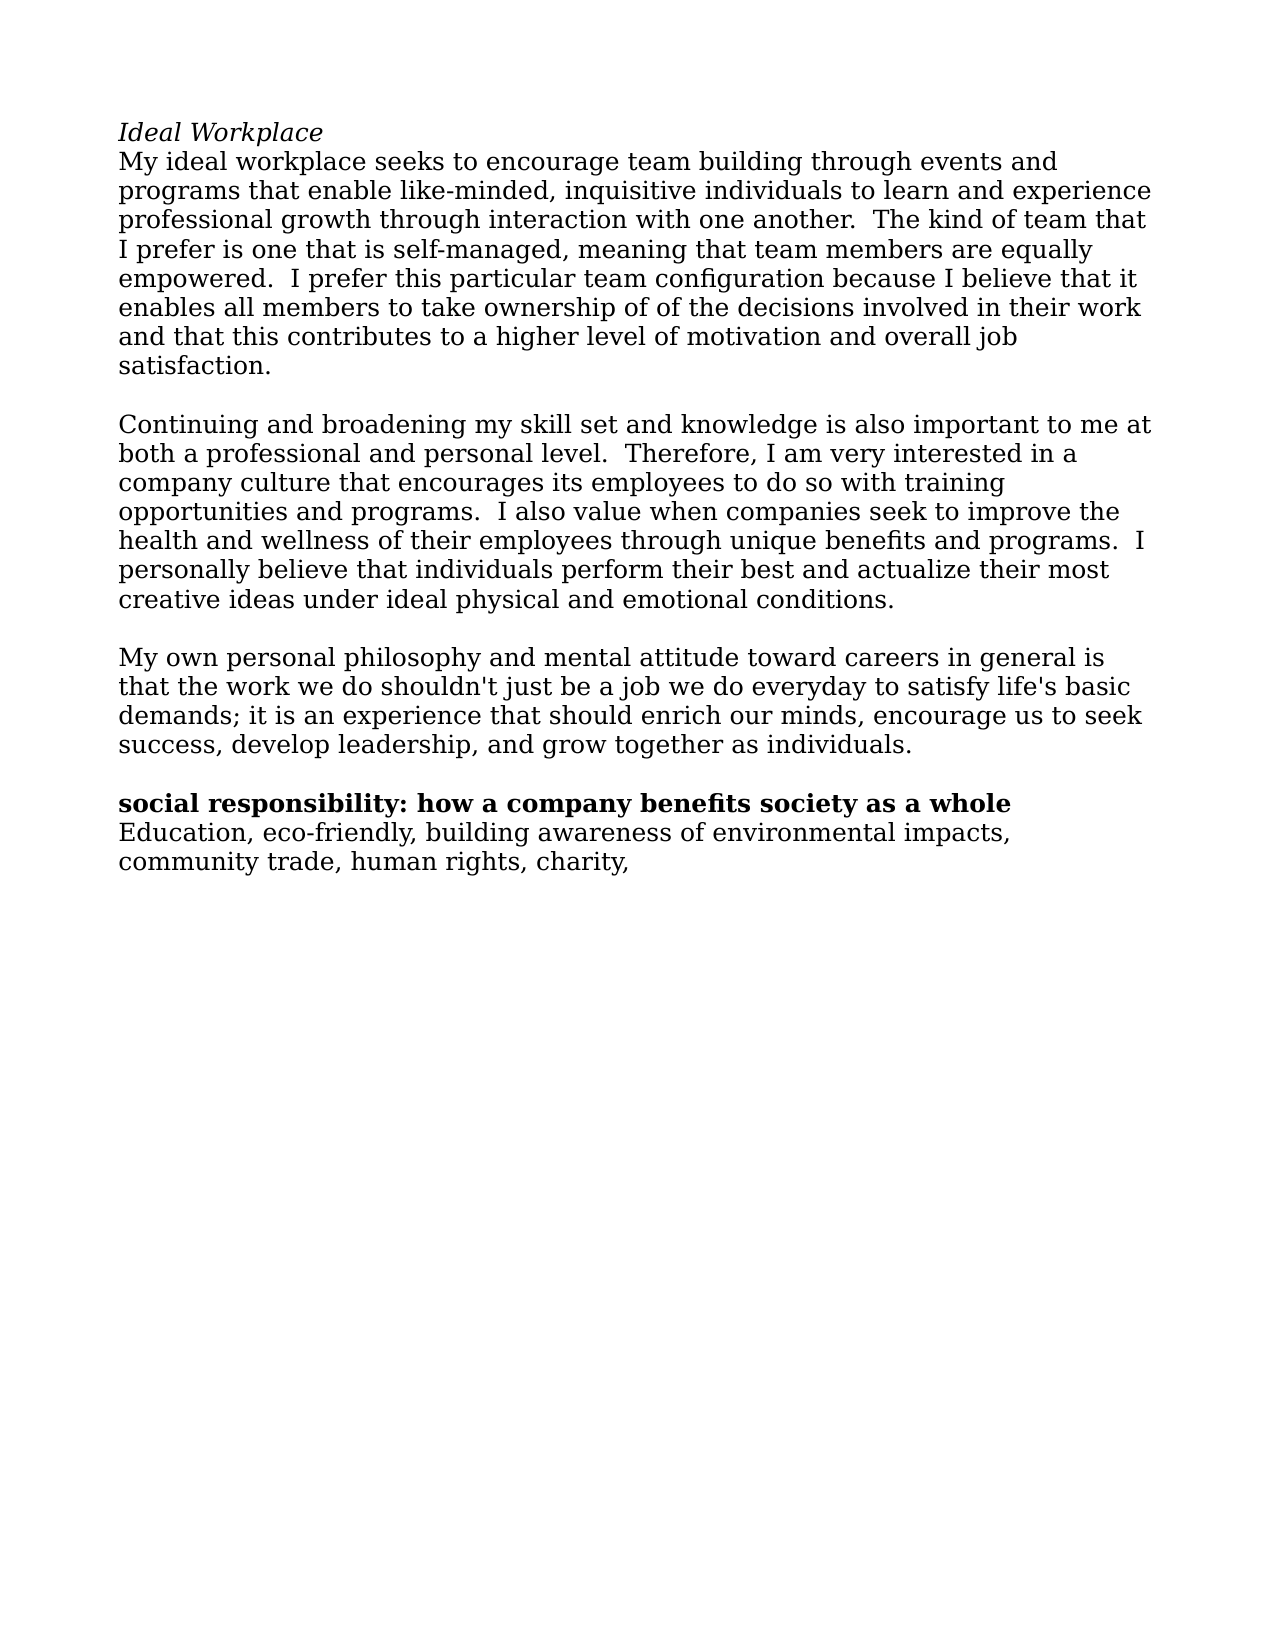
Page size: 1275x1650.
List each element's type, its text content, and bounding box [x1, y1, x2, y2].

text Continuing and broadening my skill set and knowledge is also important to me at both a professional and personal level. Therefore, I am very interested in a company culture that encourages its employees to do so with training opportunities and programs. I also value when companies seek to improve the health and wellness of their employees through unique benefits and programs. I personally believe that individuals perform their best and actualize their most creative ideas under ideal physical and emotional conditions. [118, 410, 1157, 614]
text Education, eco-friendly, building awareness of environmental impacts, community trade, human rights, charity, [118, 818, 1157, 877]
text My ideal workplace seeks to encourage team building through events and programs that enable like-minded, inquisitive individuals to learn and experience professional growth through interaction with one another. The kind of team that I prefer is one that is self-managed, meaning that team members are equally empowered. I prefer this particular team configuration because I believe that it enables all members to take ownership of of the decisions involved in their work and that this contributes to a higher level of motivation and overall job satisfaction. [118, 147, 1157, 381]
text Ideal Workplace [118, 118, 1157, 147]
text My own personal philosophy and mental attitude toward careers in general is that the work we do shouldn't just be a job we do everyday to satisfy life's basic demands; it is an experience that should enrich our minds, encourage us to seek success, develop leadership, and grow together as individuals. [118, 643, 1157, 760]
text social responsibility: how a company benefits society as a whole [118, 789, 1157, 818]
